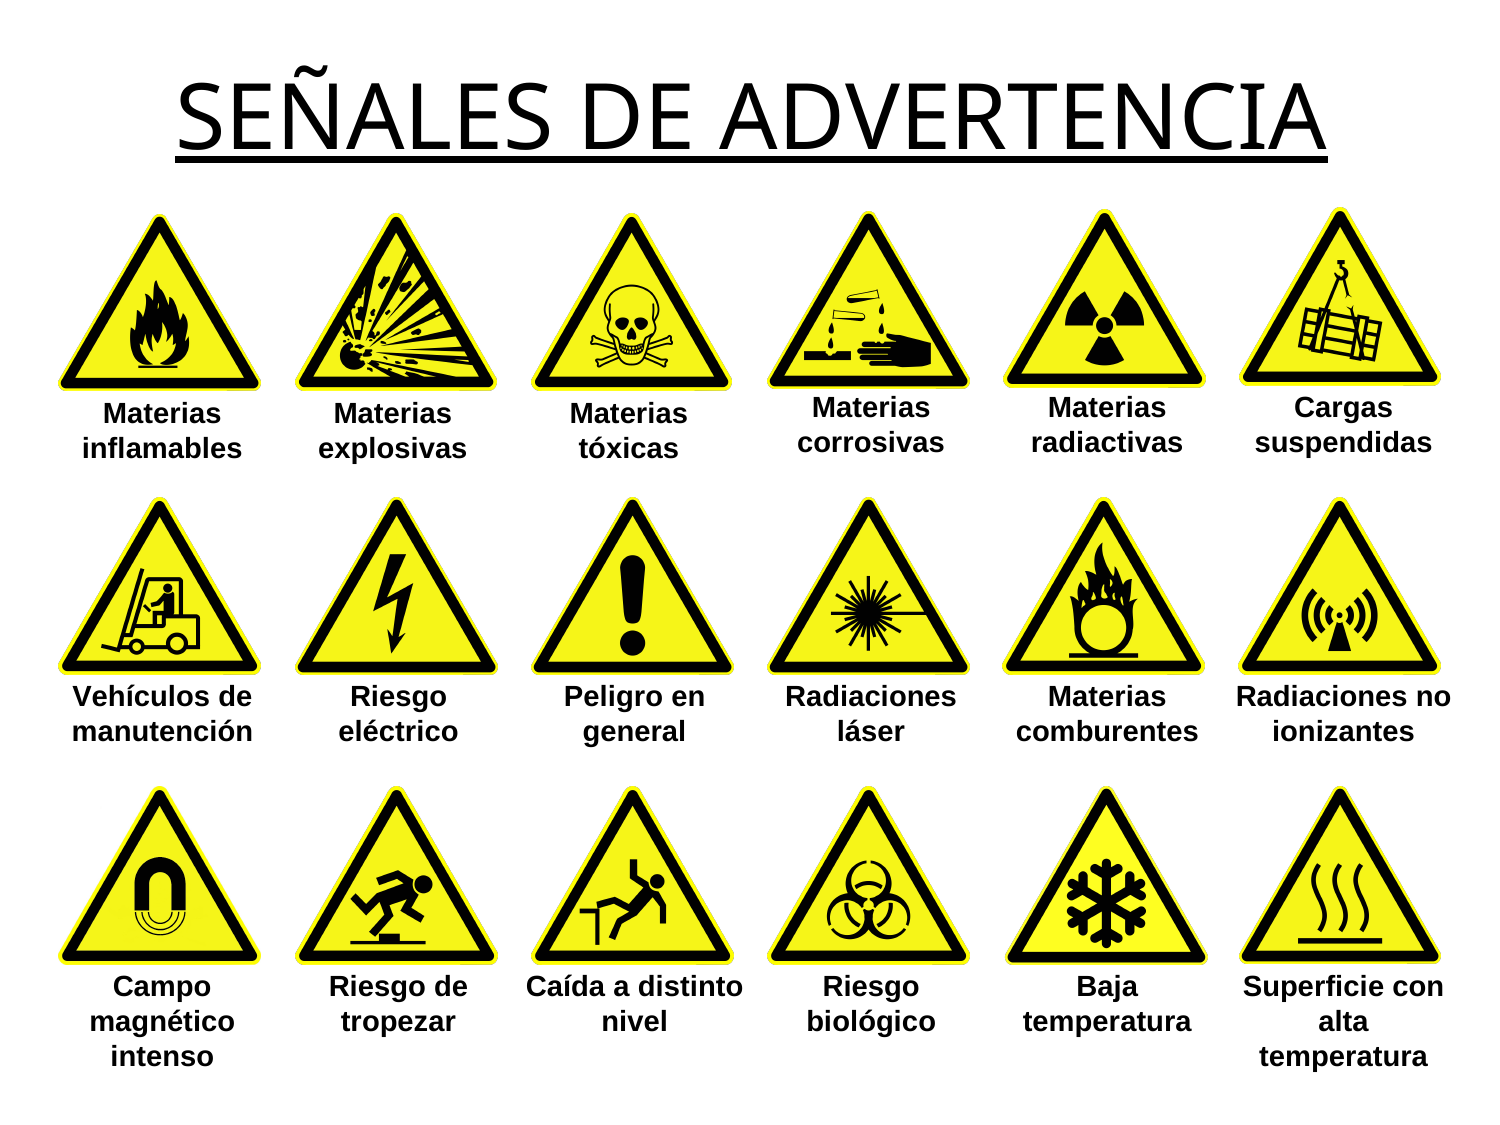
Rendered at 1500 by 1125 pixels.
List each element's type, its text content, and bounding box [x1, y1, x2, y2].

picture [1003, 209, 1206, 385]
text_box Materias tóxicas [513, 391, 745, 468]
picture [58, 497, 261, 674]
title SEÑALES DE ADVERTENCIA [76, 42, 1427, 183]
text_box Riesgo de tropezar [283, 964, 514, 1040]
text_box Riesgo eléctrico [283, 674, 514, 751]
text_box Materias inflamables [47, 391, 277, 468]
text_box Superficie con alta temperatura [1228, 964, 1459, 1075]
picture [1239, 786, 1441, 964]
text_box Materias corrosivas [755, 385, 987, 462]
text_box Materias comburentes [992, 674, 1223, 751]
text_box Radiaciones no ionizantes [1228, 674, 1459, 751]
text_box Peligro en general [519, 674, 750, 751]
text_box Cargas suspendidas [1228, 385, 1459, 462]
picture [531, 213, 732, 391]
text_box Vehículos de manutención [47, 674, 278, 751]
text_box Materias radiactivas [992, 385, 1223, 462]
text_box Materias explosivas [277, 391, 509, 468]
picture [531, 497, 734, 674]
text_box Campo magnético intenso [47, 964, 278, 1075]
picture [997, 786, 1216, 964]
text_box Caída a distinto nivel [519, 964, 750, 1040]
picture [767, 497, 970, 674]
picture [767, 786, 970, 964]
picture [58, 786, 261, 964]
picture [531, 786, 734, 964]
picture [295, 497, 498, 674]
text_box Radiaciones láser [755, 674, 987, 751]
picture [295, 786, 498, 964]
picture [1239, 207, 1441, 385]
text_box Riesgo biológico [755, 964, 987, 1040]
text_box Baja temperatura [992, 964, 1223, 1040]
picture [1238, 497, 1441, 674]
picture [1002, 497, 1205, 674]
picture [767, 211, 970, 385]
picture [58, 214, 261, 391]
picture [295, 213, 497, 391]
